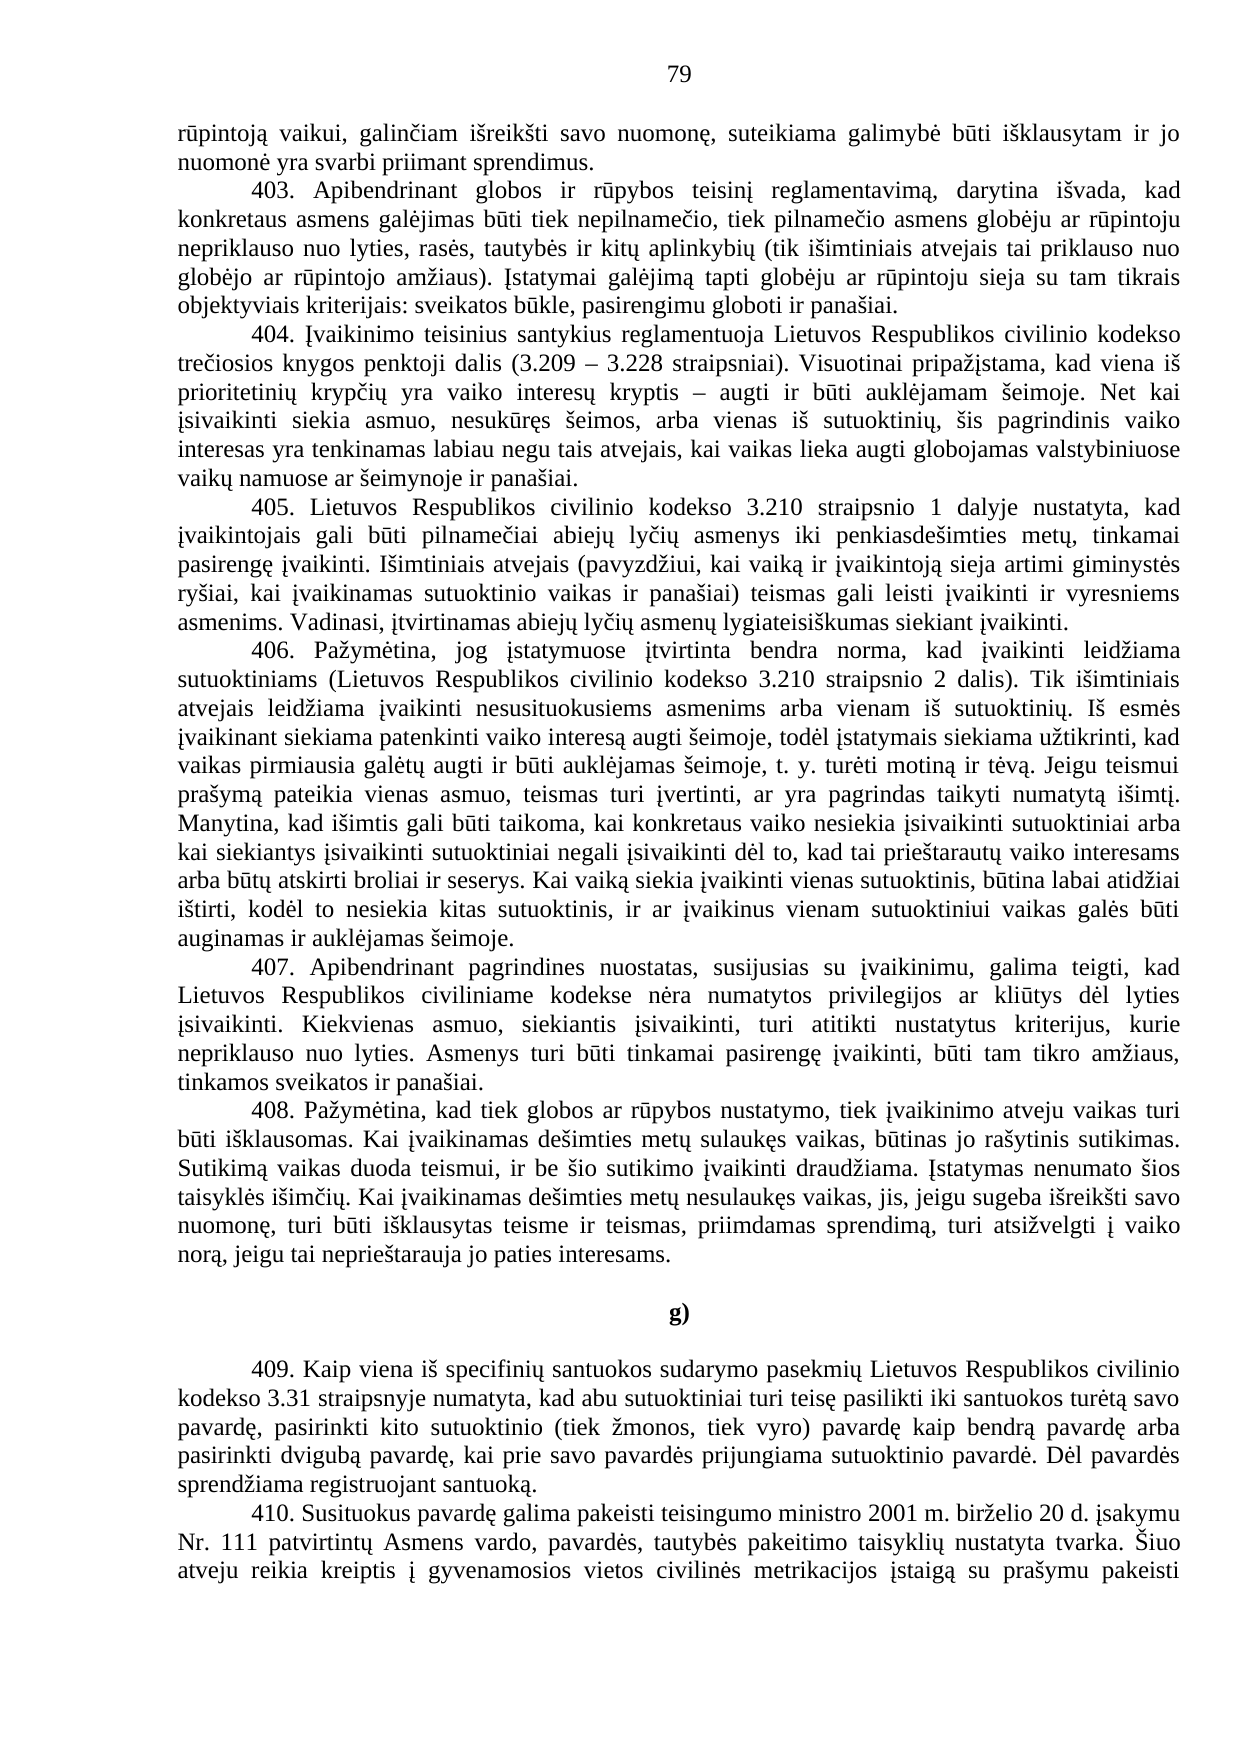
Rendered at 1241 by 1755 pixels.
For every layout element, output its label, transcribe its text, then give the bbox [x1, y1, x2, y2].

text 407. Apibendrinant pagrindines nuostatas, susijusias su įvaikinimu, galima teigti, kad Lietuvos Respublikos civiliniame kodekse nėra numatytos privilegijos ar kliūtys dėl lyties įsivaikinti. Kiekvienas asmuo, siekiantis įsivaikinti, turi atitikti nustatytus kriterijus, kurie nepriklauso nuo lyties. Asmenys turi būti tinkamai pasirengę įvaikinti, būti tam tikro amžiaus, tinkamos sveikatos ir panašiai. [177, 952, 1181, 1096]
text 406. Pažymėtina, jog įstatymuose įtvirtinta bendra norma, kad įvaikinti leidžiama sutuoktiniams (Lietuvos Respublikos civilinio kodekso 3.210 straipsnio 2 dalis). Tik išimtiniais atvejais leidžiama įvaikinti nesusituokusiems asmenims arba vienam iš sutuoktinių. Iš esmės įvaikinant siekiama patenkinti vaiko interesą augti šeimoje, todėl įstatymais siekiama užtikrinti, kad vaikas pirmiausia galėtų augti ir būti auklėjamas šeimoje, t. y. turėti motiną ir tėvą. Jeigu teismui prašymą pateikia vienas asmuo, teismas turi įvertinti, ar yra pagrindas taikyti numatytą išimtį. Manytina, kad išimtis gali būti taikoma, kai konkretaus vaiko nesiekia įsivaikinti sutuoktiniai arba kai siekiantys įsivaikinti sutuoktiniai negali įsivaikinti dėl to, kad tai prieštarautų vaiko interesams arba būtų atskirti broliai ir seserys. Kai vaiką siekia įvaikinti vienas sutuoktinis, būtina labai atidžiai ištirti, kodėl to nesiekia kitas sutuoktinis, ir ar įvaikinus vienam sutuoktiniui vaikas galės būti auginamas ir auklėjamas šeimoje. [177, 636, 1181, 952]
text g) [177, 1297, 1181, 1326]
text 405. Lietuvos Respublikos civilinio kodekso 3.210 straipsnio 1 dalyje nustatyta, kad įvaikintojais gali būti pilnamečiai abiejų lyčių asmenys iki penkiasdešimties metų, tinkamai pasirengę įvaikinti. Išimtiniais atvejais (pavyzdžiui, kai vaiką ir įvaikintoją sieja artimi giminystės ryšiai, kai įvaikinamas sutuoktinio vaikas ir panašiai) teismas gali leisti įvaikinti ir vyresniems asmenims. Vadinasi, įtvirtinamas abiejų lyčių asmenų lygiateisiškumas siekiant įvaikinti. [177, 492, 1181, 636]
text 404. Įvaikinimo teisinius santykius reglamentuoja Lietuvos Respublikos civilinio kodekso trečiosios knygos penktoji dalis (3.209 – 3.228 straipsniai). Visuotinai pripažįstama, kad viena iš prioritetinių krypčių yra vaiko interesų kryptis – augti ir būti auklėjamam šeimoje. Net kai įsivaikinti siekia asmuo, nesukūręs šeimos, arba vienas iš sutuoktinių, šis pagrindinis vaiko interesas yra tenkinamas labiau negu tais atvejais, kai vaikas lieka augti globojamas valstybiniuose vaikų namuose ar šeimynoje ir panašiai. [177, 319, 1181, 492]
text 403. Apibendrinant globos ir rūpybos teisinį reglamentavimą, darytina išvada, kad konkretaus asmens galėjimas būti tiek nepilnamečio, tiek pilnamečio asmens globėju ar rūpintoju nepriklauso nuo lyties, rasės, tautybės ir kitų aplinkybių (tik išimtiniais atvejais tai priklauso nuo globėjo ar rūpintojo amžiaus). Įstatymai galėjimą tapti globėju ar rūpintoju sieja su tam tikrais objektyviais kriterijais: sveikatos būkle, pasirengimu globoti ir panašiai. [177, 176, 1181, 319]
text 409. Kaip viena iš specifinių santuokos sudarymo pasekmių Lietuvos Respublikos civilinio kodekso 3.31 straipsnyje numatyta, kad abu sutuoktiniai turi teisę pasilikti iki santuokos turėtą savo pavardę, pasirinkti kito sutuoktinio (tiek žmonos, tiek vyro) pavardę kaip bendrą pavardę arba pasirinkti dvigubą pavardę, kai prie savo pavardės prijungiama sutuoktinio pavardė. Dėl pavardės sprendžiama registruojant santuoką. [177, 1354, 1181, 1498]
text 408. Pažymėtina, kad tiek globos ar rūpybos nustatymo, tiek įvaikinimo atveju vaikas turi būti išklausomas. Kai įvaikinamas dešimties metų sulaukęs vaikas, būtinas jo rašytinis sutikimas. Sutikimą vaikas duoda teismui, ir be šio sutikimo įvaikinti draudžiama. Įstatymas nenumato šios taisyklės išimčių. Kai įvaikinamas dešimties metų nesulaukęs vaikas, jis, jeigu sugeba išreikšti savo nuomonę, turi būti išklausytas teisme ir teismas, priimdamas sprendimą, turi atsižvelgti į vaiko norą, jeigu tai neprieštarauja jo paties interesams. [177, 1096, 1181, 1268]
text rūpintoją vaikui, galinčiam išreikšti savo nuomonę, suteikiama galimybė būti išklausytam ir jo nuomonė yra svarbi priimant sprendimus. [177, 118, 1181, 176]
text 410. Susituokus pavardę galima pakeisti teisingumo ministro 2001 m. birželio 20 d. įsakymu Nr. 111 patvirtintų Asmens vardo, pavardės, tautybės pakeitimo taisyklių nustatyta tvarka. Šiuo atveju reikia kreiptis į gyvenamosios vietos civilinės metrikacijos įstaigą su prašymu pakeisti [177, 1498, 1181, 1584]
